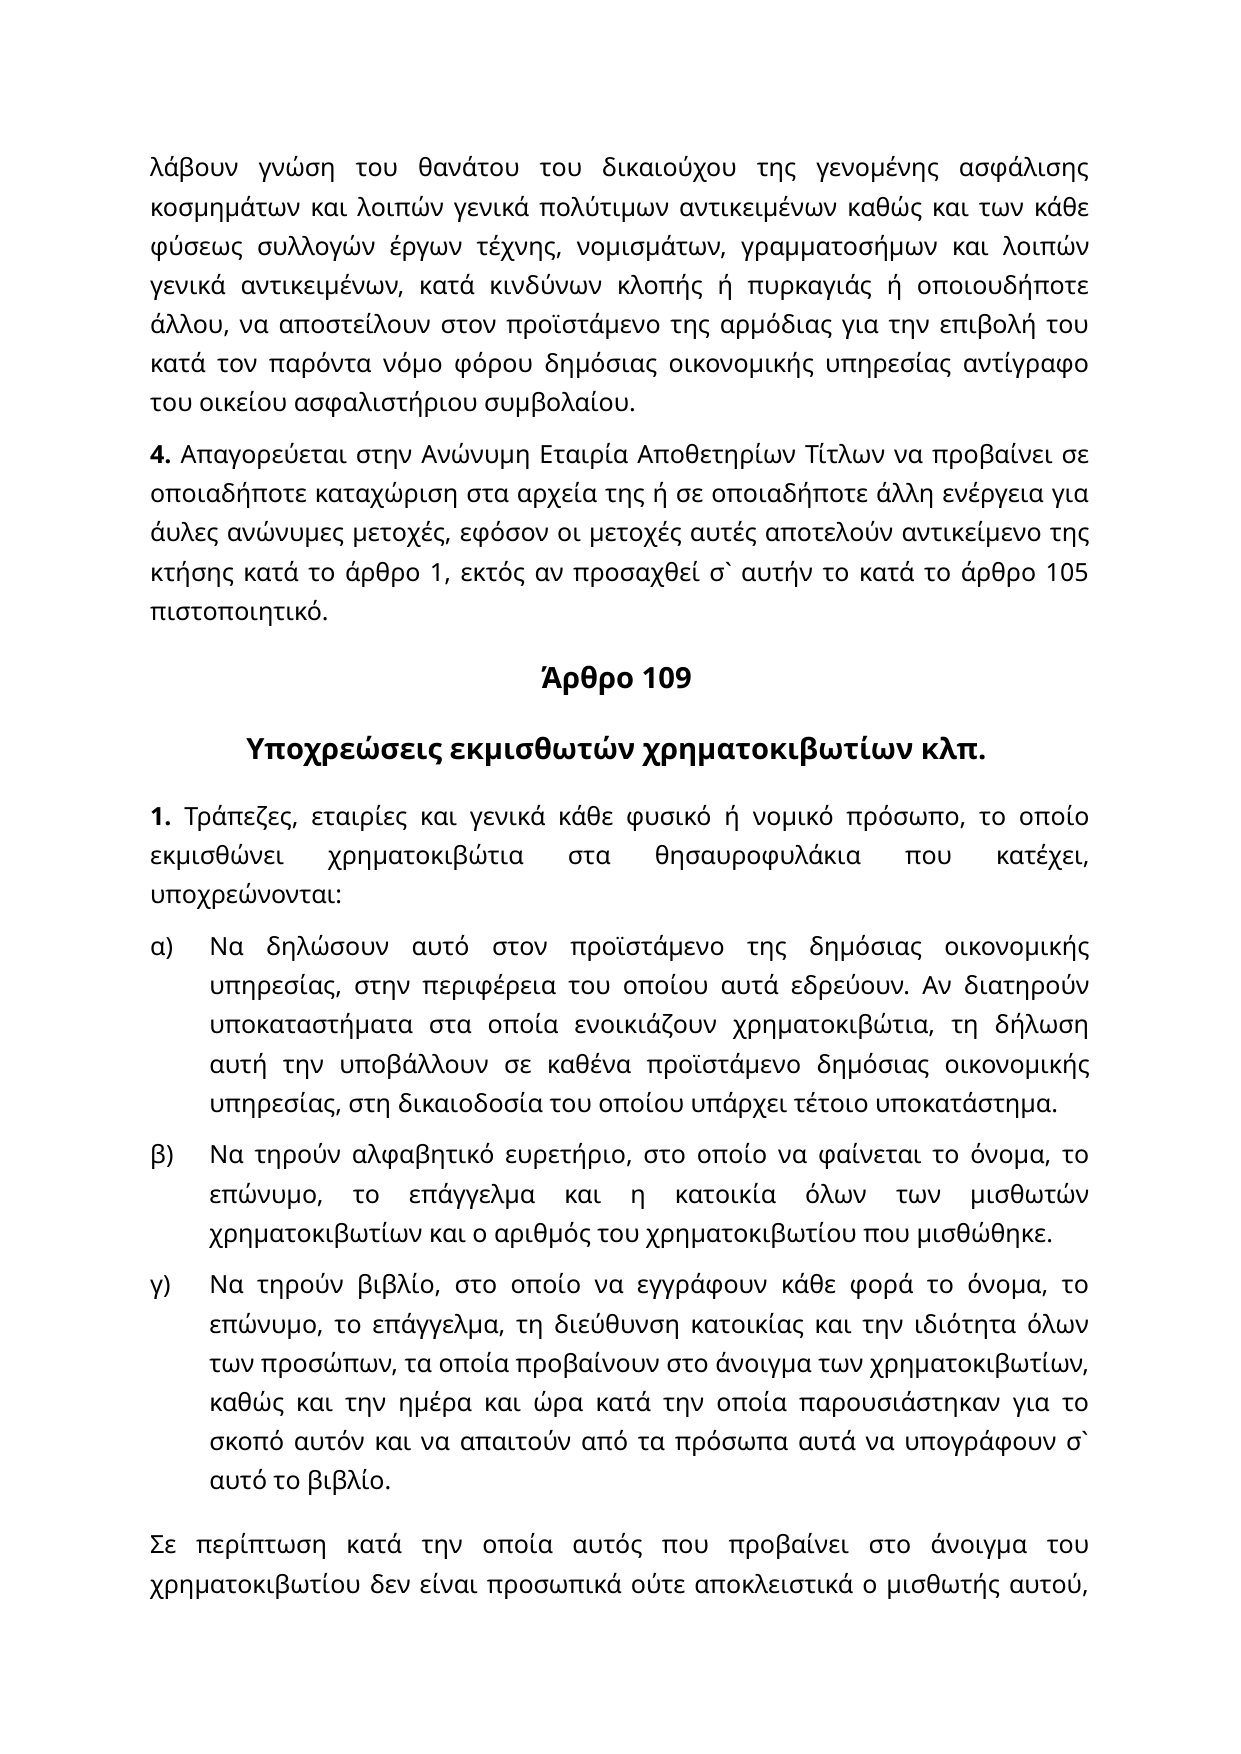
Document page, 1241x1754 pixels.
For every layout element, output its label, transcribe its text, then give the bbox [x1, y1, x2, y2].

list α) Να δηλώσουν αυτό στον προϊστάμενο της δημόσιας οικονομικής υπηρεσίας, στην περιφέρεια του οποίου αυτά εδρεύουν. Αν διατηρούν υποκαταστήματα στα οποία ενοικιάζουν χρηματοκιβώτια, τη δήλωση αυτή την υποβάλλουν σε καθένα προϊστάμενο δημόσιας οικονομικής υπηρεσίας, στη δικαιοδοσία του οποίου υπάρχει τέτοιο υποκατάστημα. [150, 929, 1090, 1119]
text 4. Απαγορεύεται στην Ανώνυμη Εταιρία Αποθετηρίων Τίτλων να προβαίνει σε οποιαδήποτε καταχώριση στα αρχεία της ή σε οποιαδήποτε άλλη ενέργεια για άυλες ανώνυμες μετοχές, εφόσον οι μετοχές αυτές αποτελούν αντικείμενο της κτήσης κατά το άρθρο 1, εκτός αν προσαχθεί σ` αυτήν το κατά το άρθρο 105 πιστοποιητικό. [150, 437, 1090, 627]
subtitle Υποχρεώσεις εκμισθωτών χρηματοκιβωτίων κλπ. [150, 728, 1090, 768]
list γ) Να τηρούν βιβλίο, στο οποίο να εγγράφουν κάθε φορά το όνομα, το επώνυμο, το επάγγελμα, τη διεύθυνση κατοικίας και την ιδιότητα όλων των προσώπων, τα οποία προβαίνουν στο άνοιγμα των χρηματοκιβωτίων, καθώς και την ημέρα και ώρα κατά την οποία παρουσιάστηκαν για το σκοπό αυτόν και να απαιτούν από τα πρόσωπα αυτά να υπογράφουν σ` αυτό το βιβλίο. [150, 1267, 1090, 1497]
list β) Να τηρούν αλφαβητικό ευρετήριο, στο οποίο να φαίνεται το όνομα, το επώνυμο, το επάγγελμα και η κατοικία όλων των μισθωτών χρηματοκιβωτίων και ο αριθμός του χρηματοκιβωτίου που μισθώθηκε. [150, 1137, 1090, 1249]
text 1. Τράπεζες, εταιρίες και γενικά κάθε φυσικό ή νομικό πρόσωπο, το οποίο εκμισθώνει χρηματοκιβώτια στα θησαυροφυλάκια που κατέχει, υποχρεώνονται: [150, 799, 1090, 911]
text Σε περίπτωση κατά την οποία αυτός που προβαίνει στο άνοιγμα του χρηματοκιβωτίου δεν είναι προσωπικά ούτε αποκλειστικά ο μισθωτής αυτού, [150, 1527, 1090, 1600]
text λάβουν γνώση του θανάτου του δικαιούχου της γενομένης ασφάλισης κοσμημάτων και λοιπών γενικά πολύτιμων αντικειμένων καθώς και των κάθε φύσεως συλλογών έργων τέχνης, νομισμάτων, γραμματοσήμων και λοιπών γενικά αντικειμένων, κατά κινδύνων κλοπής ή πυρκαγιάς ή οποιουδήποτε άλλου, να αποστείλουν στον προϊστάμενο της αρμόδιας για την επιβολή του κατά τον παρόντα νόμο φόρου δημόσιας οικονομικής υπηρεσίας αντίγραφο του οικείου ασφαλιστήριου συμβολαίου. [150, 150, 1090, 419]
subtitle Άρθρο 109 [150, 657, 1090, 697]
